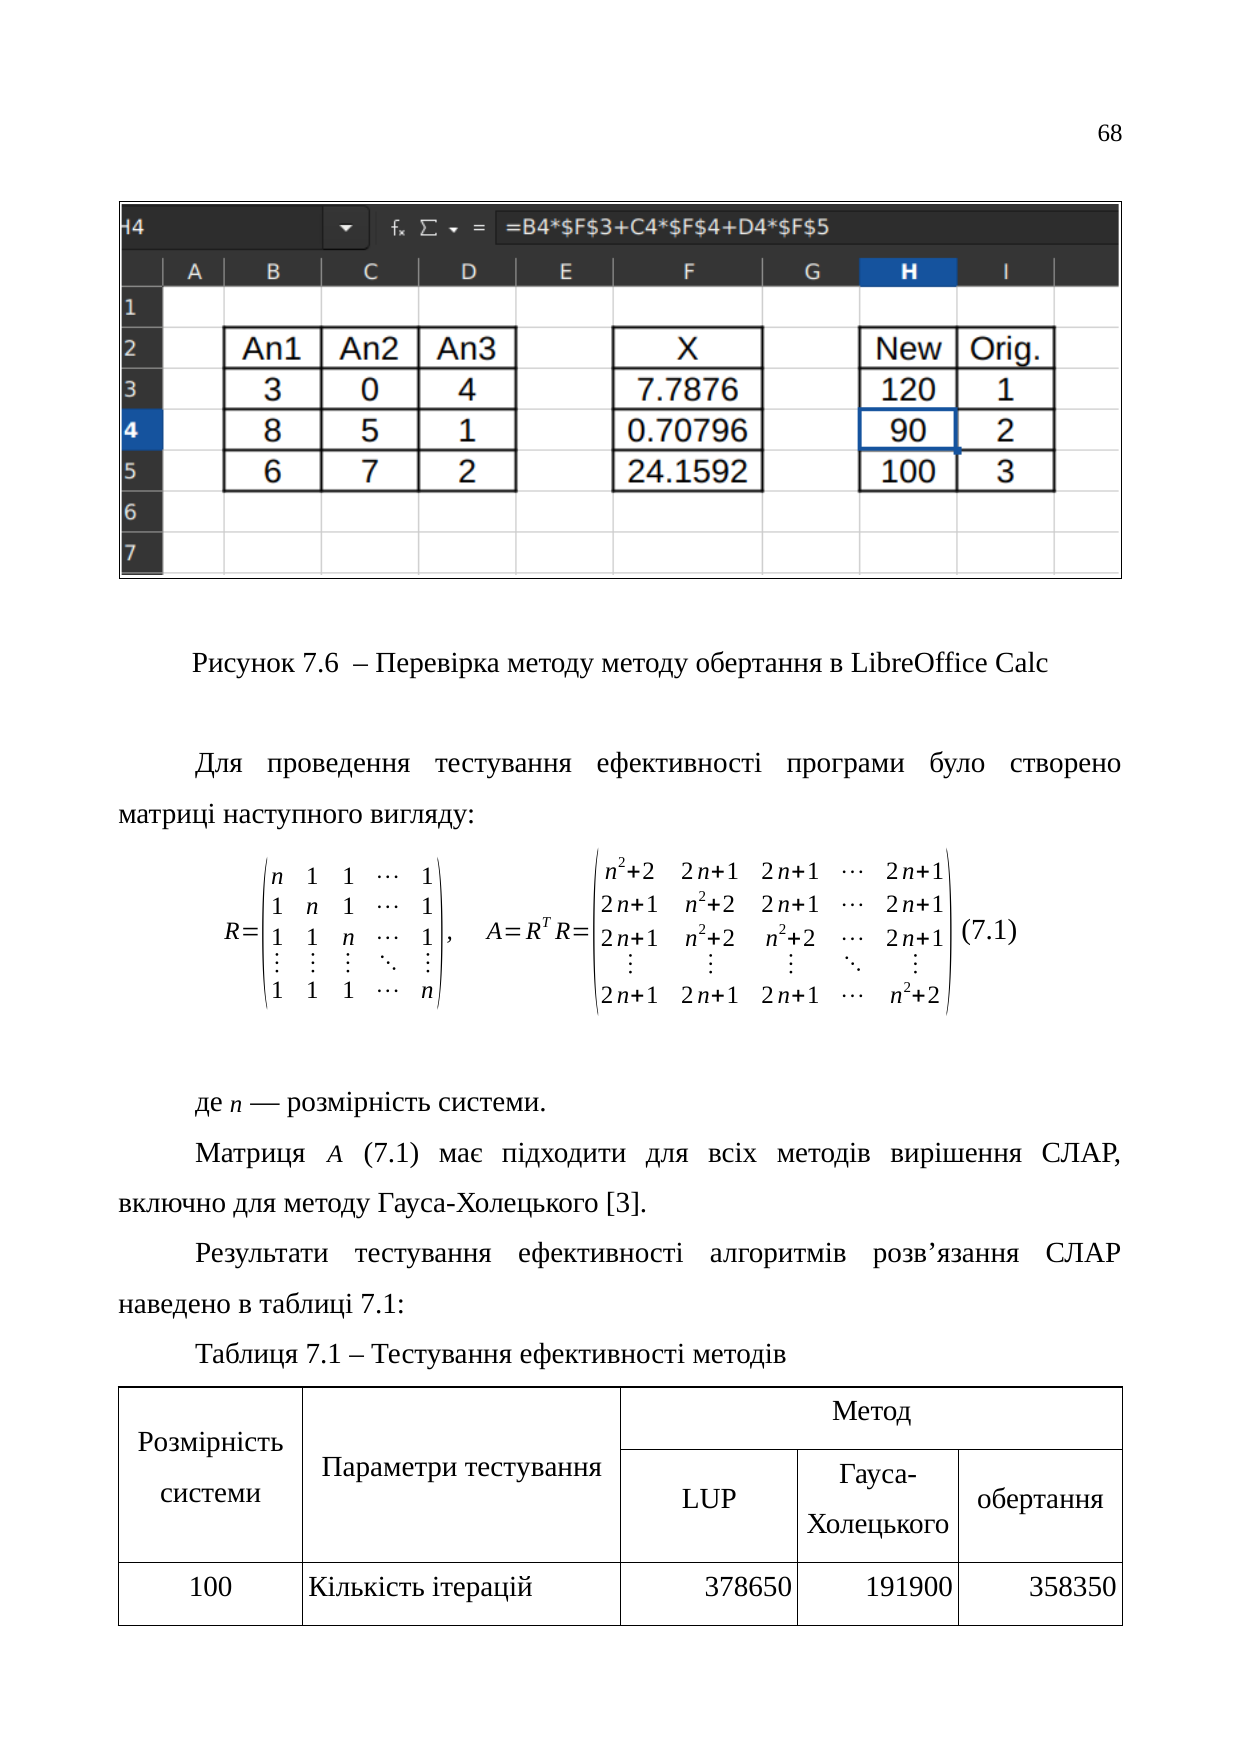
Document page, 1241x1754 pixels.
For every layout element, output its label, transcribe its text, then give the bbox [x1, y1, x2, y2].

text Матриця (7.1) має підходити для всіх методів вирішення СЛАР, включно для методу Гауса-Холецького [3]. [118, 1135, 1122, 1219]
text Таблиця 7.1 – Тестування ефективності методів [118, 1336, 1122, 1369]
table_cell 378650 [621, 1563, 797, 1625]
table_header Параметри тестування [303, 1388, 620, 1562]
text Для проведення тестування ефективності програми було створено матриці наступного вигляду: [118, 745, 1122, 829]
table_cell Гауса-Холецького [798, 1450, 958, 1562]
table_header Метод [621, 1388, 1122, 1449]
text Результати тестування ефективності алгоритмів розв’язання СЛАР наведено в таблиці 7.1: [118, 1235, 1122, 1319]
table_cell Кількість ітерацій [303, 1563, 620, 1625]
text де — розмірність системи. [118, 1084, 1122, 1118]
table_cell 358350 [959, 1563, 1122, 1625]
picture [121, 204, 1119, 575]
table_cell LUP [621, 1450, 797, 1562]
table_cell обертання [959, 1450, 1122, 1562]
table_cell 191900 [798, 1563, 958, 1625]
text Рисунок 7.6 – Перевірка методу методу обертання в LibreOffice Calc [118, 645, 1122, 678]
text (7.1) [118, 846, 1122, 1017]
table_header Розмірність системи [119, 1388, 302, 1562]
table_cell 100 [119, 1563, 302, 1625]
